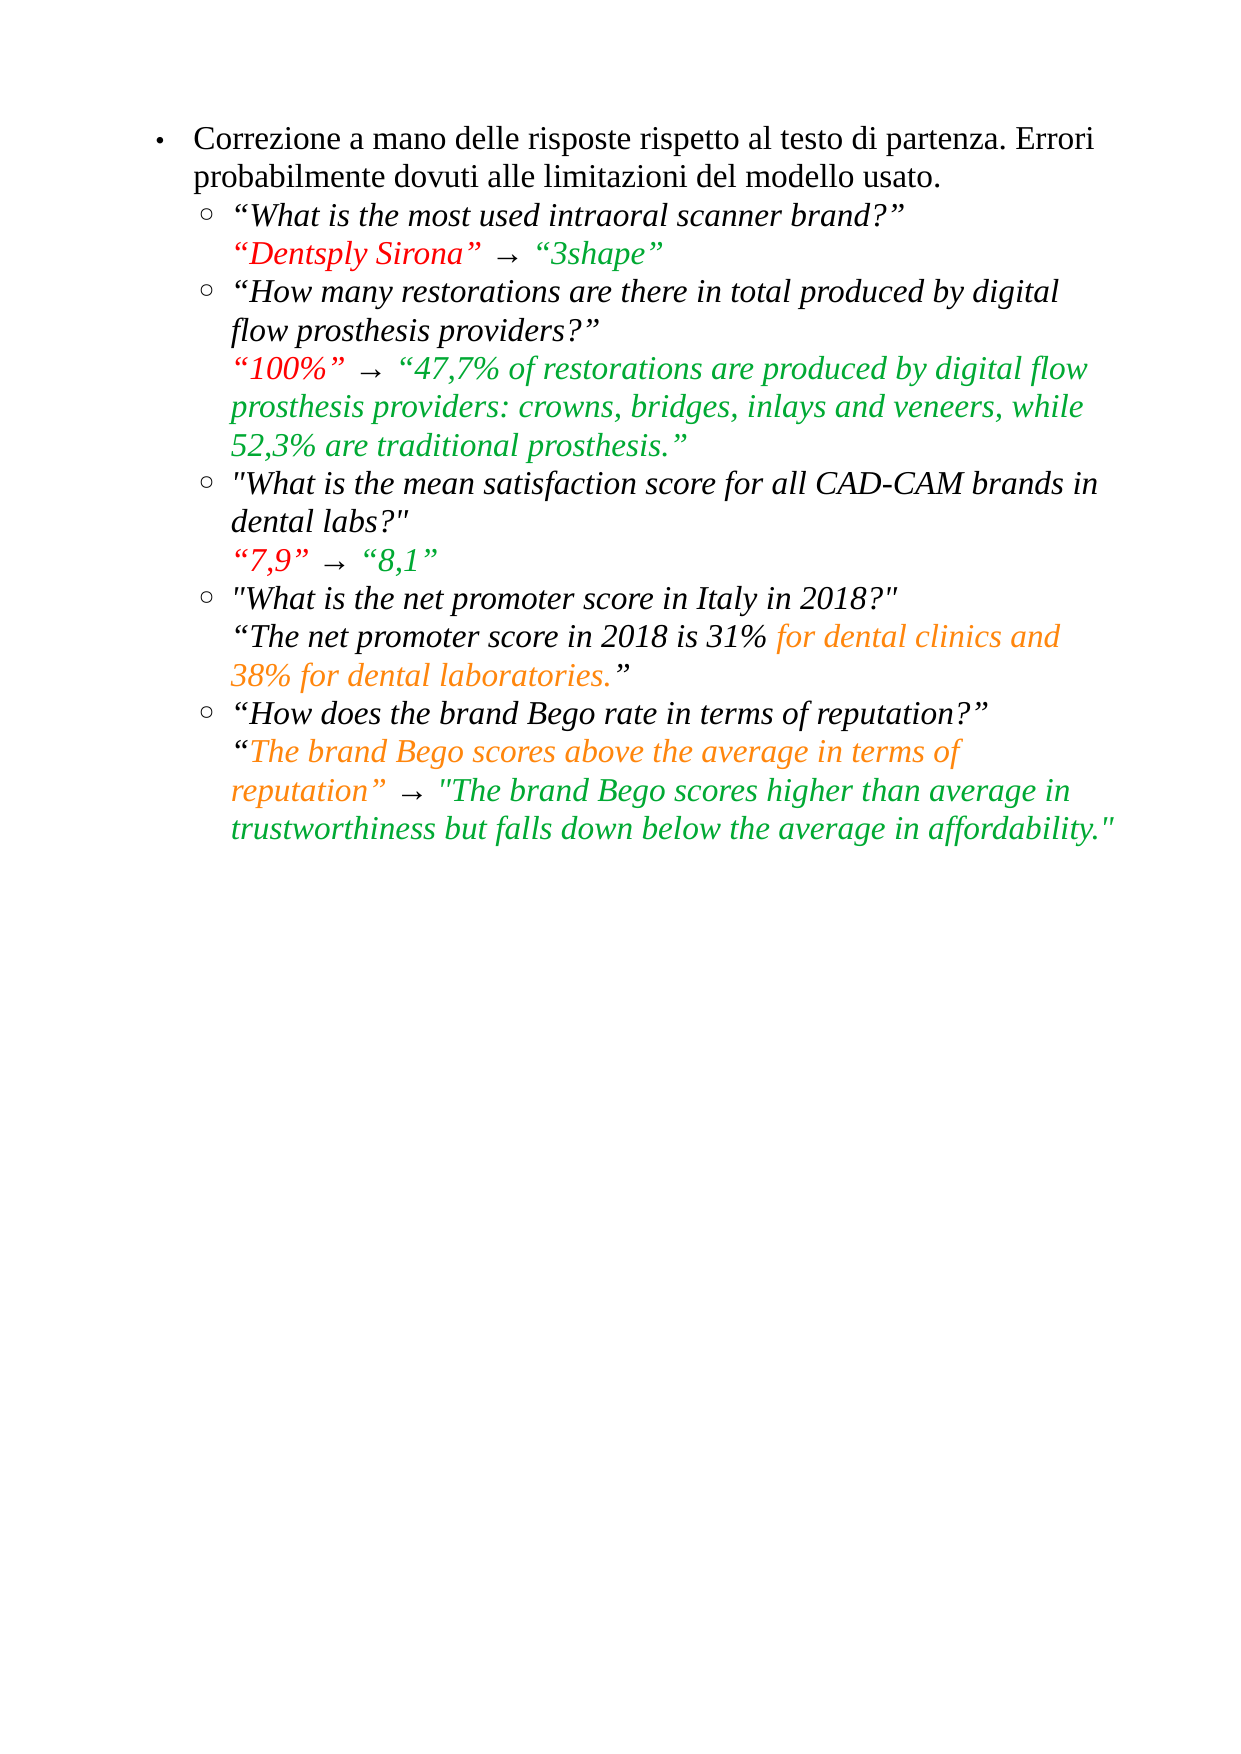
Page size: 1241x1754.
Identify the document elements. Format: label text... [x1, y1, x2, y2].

list "What is the net promoter score in Italy in 2018?" [193, 578, 1122, 616]
list "What is the mean satisfaction score for all CAD-CAM brands in dental labs?" [193, 463, 1122, 540]
list “What is the most used intraoral scanner brand?” [193, 195, 1122, 233]
list “The net promoter score in 2018 is 31% for dental clinics and 38% for dental laboratories.” [193, 616, 1122, 693]
list “How does the brand Bego rate in terms of reputation?” [193, 693, 1122, 731]
list “7,9” → “8,1” [193, 540, 1122, 578]
list “The brand Bego scores above the average in terms of reputation” → "The brand Bego scores higher than average in trustworthiness but falls down below the average in affordability." [193, 731, 1122, 846]
list “Dentsply Sirona” → “3shape” [193, 233, 1122, 271]
list Correzione a mano delle risposte rispetto al testo di partenza. Errori probabilmente dovuti alle limitazioni del modello usato. [156, 118, 1122, 195]
list “100%” → “47,7% of restorations are produced by digital flow prosthesis providers: crowns, bridges, inlays and veneers, while 52,3% are traditional prosthesis.” [193, 348, 1122, 463]
list “How many restorations are there in total produced by digital flow prosthesis providers?” [193, 271, 1122, 348]
